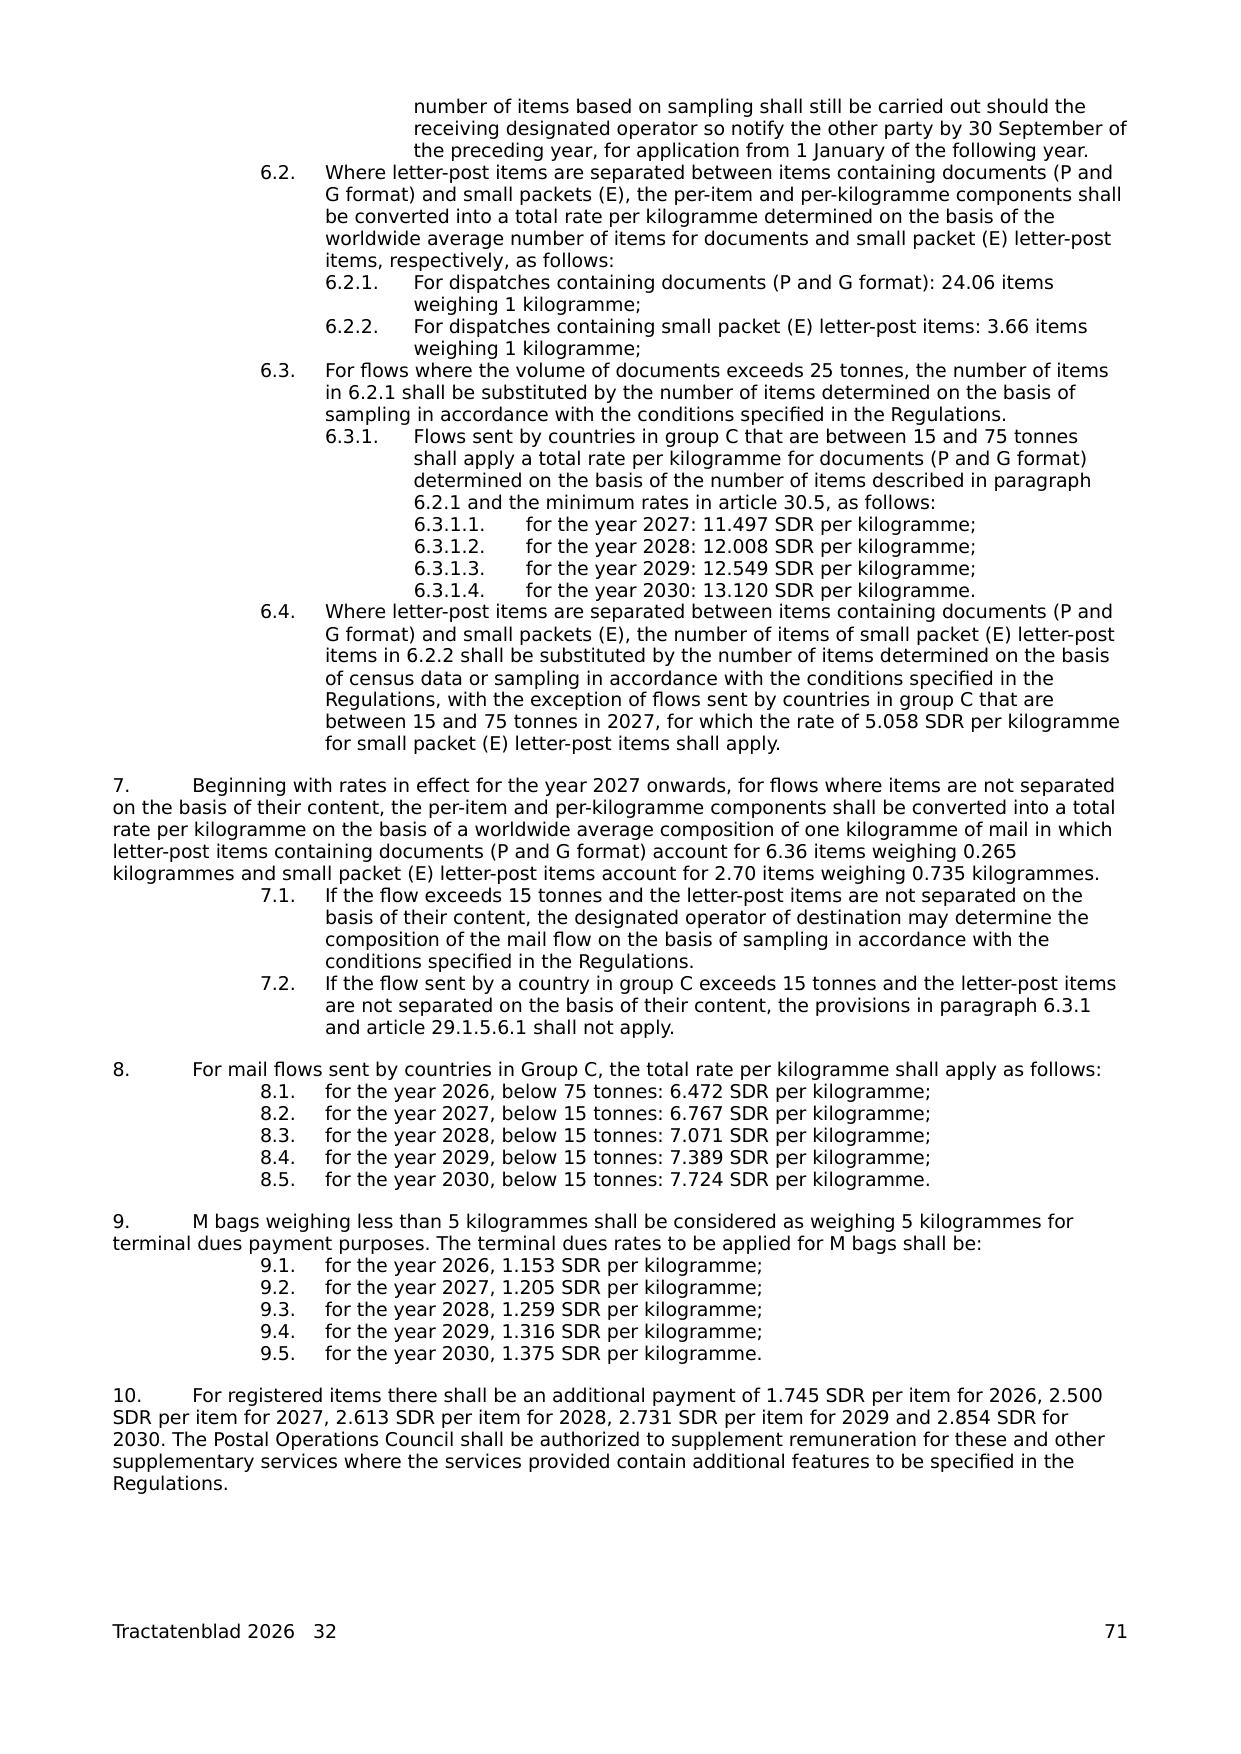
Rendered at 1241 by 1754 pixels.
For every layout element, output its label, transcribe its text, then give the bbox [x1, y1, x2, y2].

text 8.1. for the year 2026, below 75 tonnes: 6.472 SDR per kilogramme; [260, 1081, 1128, 1103]
text 7.2. If the flow sent by a country in group C exceeds 15 tonnes and the letter-post items are not separated on the basis of their content, the provisions in paragraph 6.3.1 and article 29.1.5.6.1 shall not apply. [260, 973, 1128, 1039]
text 9. M bags weighing less than 5 kilogrammes shall be considered as weighing 5 kilogrammes for terminal dues payment purposes. The terminal dues rates to be applied for M bags shall be: [112, 1211, 1128, 1255]
text 6.3.1.4. for the year 2030: 13.120 SDR per kilogramme. [413, 579, 1128, 601]
text 6.2.1. For dispatches containing documents (P and G format): 24.06 items weighing 1 kilogramme; [325, 272, 1128, 316]
text 6.3.1. Flows sent by countries in group C that are between 15 and 75 tonnes shall apply a total rate per kilogramme for documents (P and G format) determined on the basis of the number of items described in paragraph 6.2.1 and the minimum rates in article 30.5, as follows: [325, 426, 1128, 513]
text 8.5. for the year 2030, below 15 tonnes: 7.724 SDR per kilogramme. [260, 1169, 1128, 1191]
text 9.3. for the year 2028, 1.259 SDR per kilogramme; [260, 1299, 1128, 1321]
text 9.5. for the year 2030, 1.375 SDR per kilogramme. [260, 1343, 1128, 1365]
text 9.4. for the year 2029, 1.316 SDR per kilogramme; [260, 1321, 1128, 1343]
text 6.3.1.2. for the year 2028: 12.008 SDR per kilogramme; [413, 536, 1128, 557]
text 8. For mail flows sent by countries in Group C, the total rate per kilogramme shall apply as follows: [112, 1059, 1128, 1081]
text 10. For registered items there shall be an additional payment of 1.745 SDR per item for 2026, 2.500 SDR per item for 2027, 2.613 SDR per item for 2028, 2.731 SDR per item for 2029 and 2.854 SDR for 2030. The Postal Operations Council shall be authorized to supplement remuneration for these and other supplementary services where the services provided contain additional features to be specified in the Regulations. [112, 1385, 1128, 1495]
text 7. Beginning with rates in effect for the year 2027 onwards, for flows where items are not separated on the basis of their content, the per-item and per-kilogramme components shall be converted into a total rate per kilogramme on the basis of a worldwide average composition of one kilogramme of mail in which letter-post items containing documents (P and G format) account for 6.36 items weighing 0.265 kilogrammes and small packet (E) letter-post items account for 2.70 items weighing 0.735 kilogrammes. [112, 775, 1128, 885]
text 6.3. For flows where the volume of documents exceeds 25 tonnes, the number of items in 6.2.1 shall be substituted by the number of items determined on the basis of sampling in accordance with the conditions specified in the Regulations. [260, 360, 1128, 426]
text 8.2. for the year 2027, below 15 tonnes: 6.767 SDR per kilogramme; [260, 1103, 1128, 1125]
text 9.1. for the year 2026, 1.153 SDR per kilogramme; [260, 1255, 1128, 1277]
text 9.2. for the year 2027, 1.205 SDR per kilogramme; [260, 1277, 1128, 1299]
text 6.2.2. For dispatches containing small packet (E) letter-post items: 3.66 items weighing 1 kilogramme; [325, 316, 1128, 360]
text 6.3.1.1. for the year 2027: 11.497 SDR per kilogramme; [413, 513, 1128, 536]
text 7.1. If the flow exceeds 15 tonnes and the letter-post items are not separated on the basis of their content, the designated operator of destination may determine the composition of the mail flow on the basis of sampling in accordance with the conditions specified in the Regulations. [260, 885, 1128, 973]
text 8.3. for the year 2028, below 15 tonnes: 7.071 SDR per kilogramme; [260, 1125, 1128, 1147]
text 8.4. for the year 2029, below 15 tonnes: 7.389 SDR per kilogramme; [260, 1147, 1128, 1169]
text number of items based on sampling shall still be carried out should the receiving designated operator so notify the other party by 30 September of the preceding year, for application from 1 January of the following year. [325, 96, 1128, 162]
text 6.4. Where letter-post items are separated between items containing documents (P and G format) and small packets (E), the number of items of small packet (E) letter-post items in 6.2.2 shall be substituted by the number of items determined on the basis of census data or sampling in accordance with the conditions specified in the Regulations, with the exception of flows sent by countries in group C that are between 15 and 75 tonnes in 2027, for which the rate of 5.058 SDR per kilogramme for small packet (E) letter-post items shall apply. [260, 601, 1128, 755]
text 6.3.1.3. for the year 2029: 12.549 SDR per kilogramme; [413, 557, 1128, 579]
text 6.2. Where letter-post items are separated between items containing documents (P and G format) and small packets (E), the per-item and per-kilogramme components shall be converted into a total rate per kilogramme determined on the basis of the worldwide average number of items for documents and small packet (E) letter-post items, respectively, as follows: [260, 162, 1128, 272]
